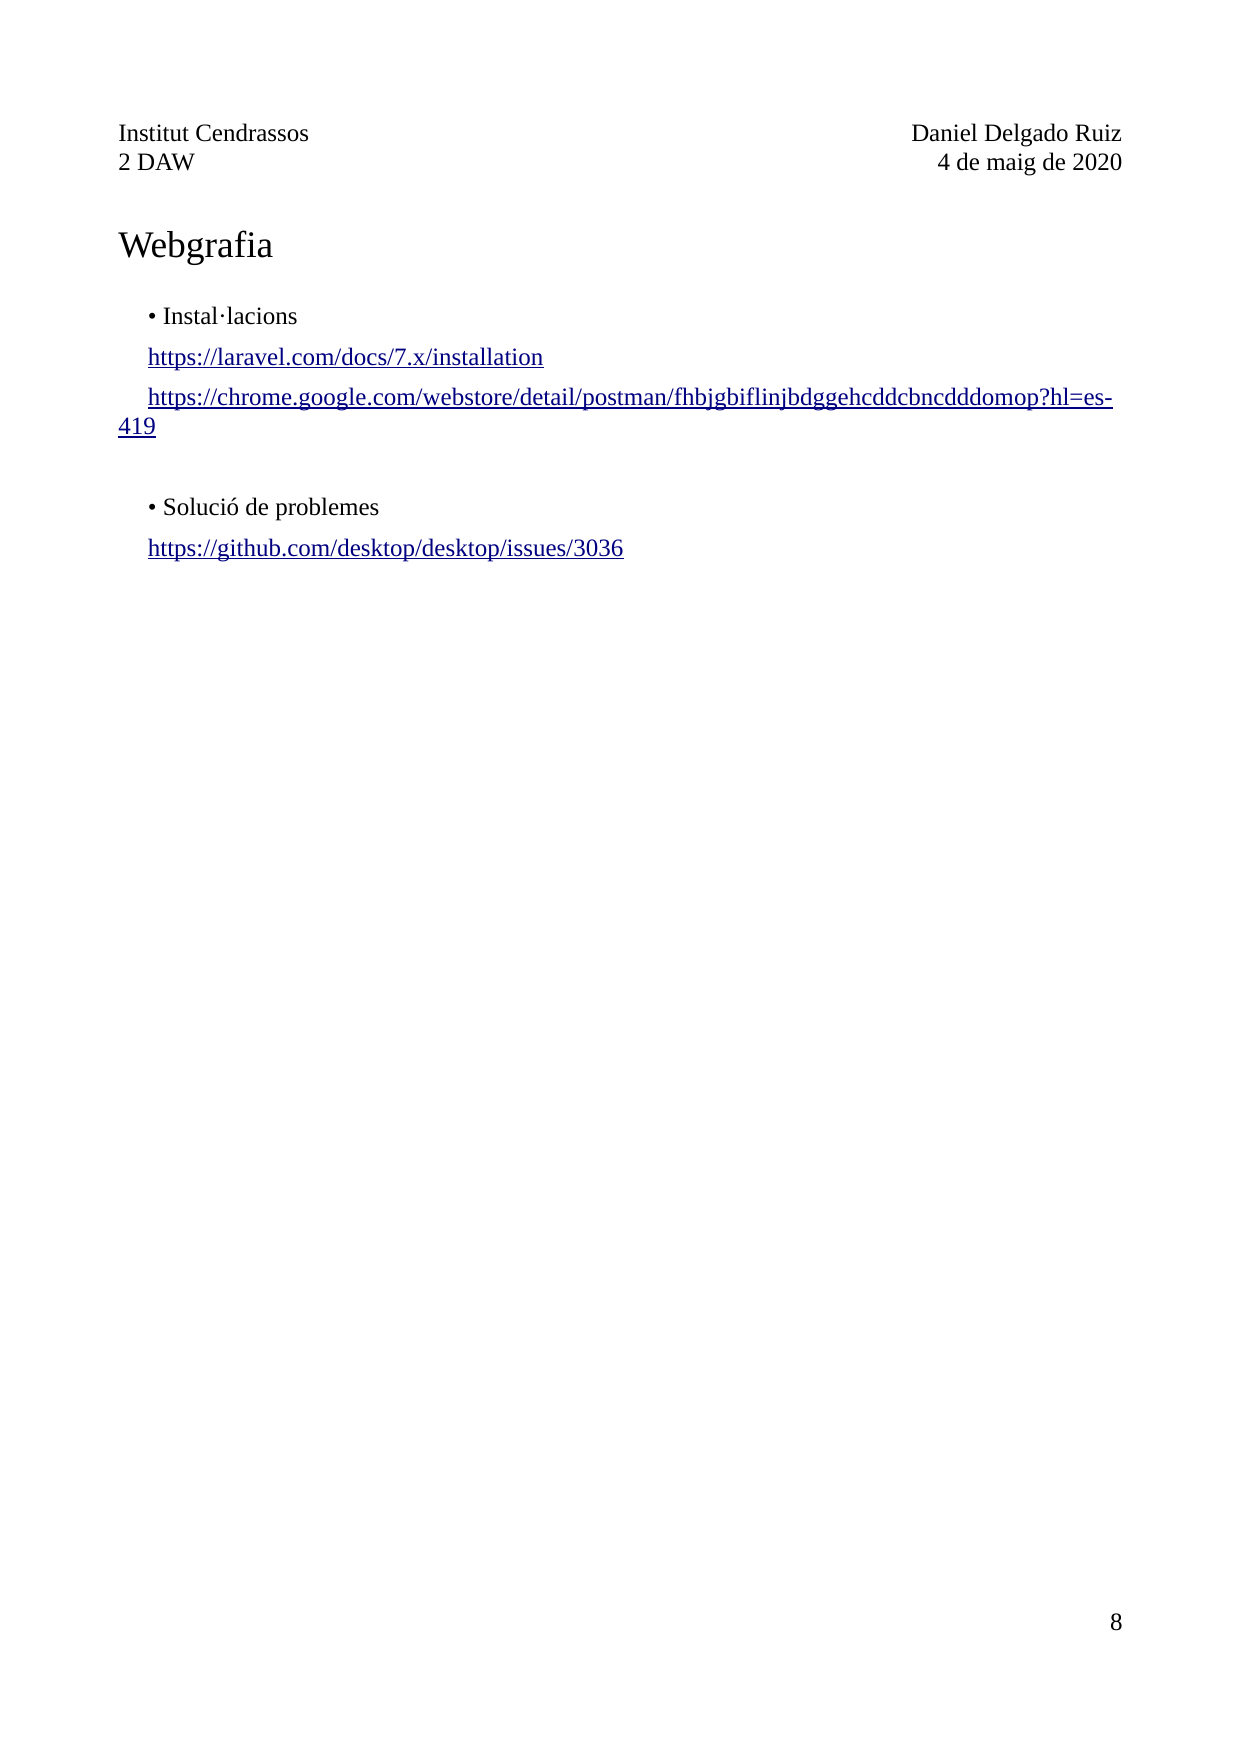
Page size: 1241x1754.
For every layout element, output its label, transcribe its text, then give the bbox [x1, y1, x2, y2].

text https://chrome.google.com/webstore/detail/postman/fhbjgbiflinjbdggehcddcbncdddomop?hl=es-419 [118, 382, 1122, 440]
subtitle Webgrafia [118, 223, 1122, 266]
text https://laravel.com/docs/7.x/installation [118, 342, 1122, 371]
text https://github.com/desktop/desktop/issues/3036 [118, 533, 1122, 561]
text • Instal·lacions [118, 301, 1122, 330]
text • Solució de problemes [118, 492, 1122, 521]
